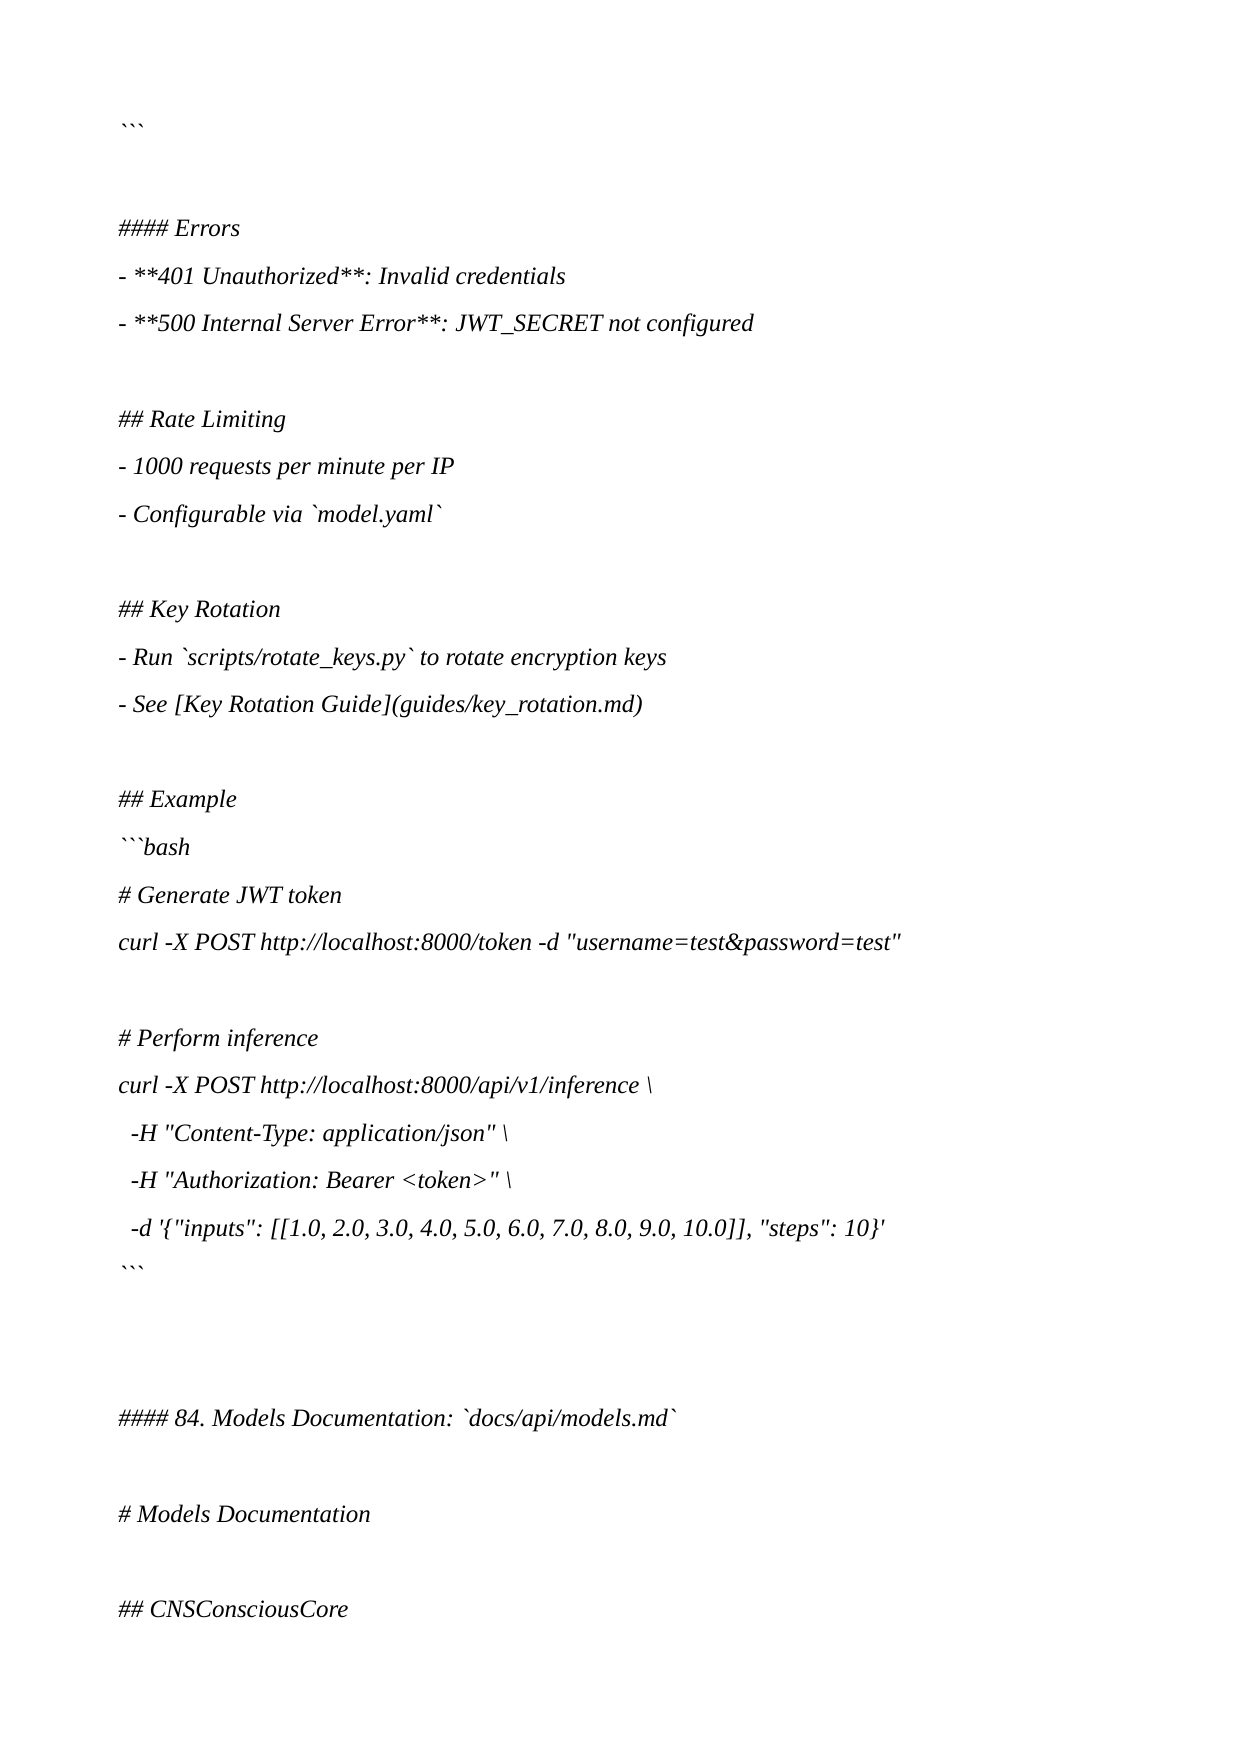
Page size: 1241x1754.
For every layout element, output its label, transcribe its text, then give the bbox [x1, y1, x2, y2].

text ## Key Rotation [118, 594, 1122, 623]
text - Run `scripts/rotate_keys.py` to rotate encryption keys [118, 642, 1122, 671]
text curl -X POST http://localhost:8000/api/v1/inference \ [118, 1070, 1122, 1099]
text # Models Documentation [118, 1499, 1122, 1527]
text #### Errors [118, 213, 1122, 242]
text ## Example [118, 784, 1122, 813]
text ## Rate Limiting [118, 404, 1122, 432]
text ## CNSConsciousCore [118, 1594, 1122, 1623]
text # Generate JWT token [118, 880, 1122, 908]
text - 1000 requests per minute per IP [118, 451, 1122, 480]
text ``` [118, 118, 1122, 147]
text curl -X POST http://localhost:8000/token -d "username=test&password=test" [118, 927, 1122, 956]
text - See [Key Rotation Guide](guides/key_rotation.md) [118, 689, 1122, 718]
text ``` [118, 1261, 1122, 1289]
text -H "Authorization: Bearer <token>" \ [118, 1165, 1122, 1194]
text - Configurable via `model.yaml` [118, 499, 1122, 528]
text - **401 Unauthorized**: Invalid credentials [118, 261, 1122, 290]
text -d '{"inputs": [[1.0, 2.0, 3.0, 4.0, 5.0, 6.0, 7.0, 8.0, 9.0, 10.0]], "steps": 10}' [118, 1213, 1122, 1242]
text - **500 Internal Server Error**: JWT_SECRET not configured [118, 308, 1122, 337]
text # Perform inference [118, 1023, 1122, 1051]
text -H "Content-Type: application/json" \ [118, 1118, 1122, 1147]
text ```bash [118, 832, 1122, 861]
text #### 84. Models Documentation: `docs/api/models.md` [118, 1403, 1122, 1432]
